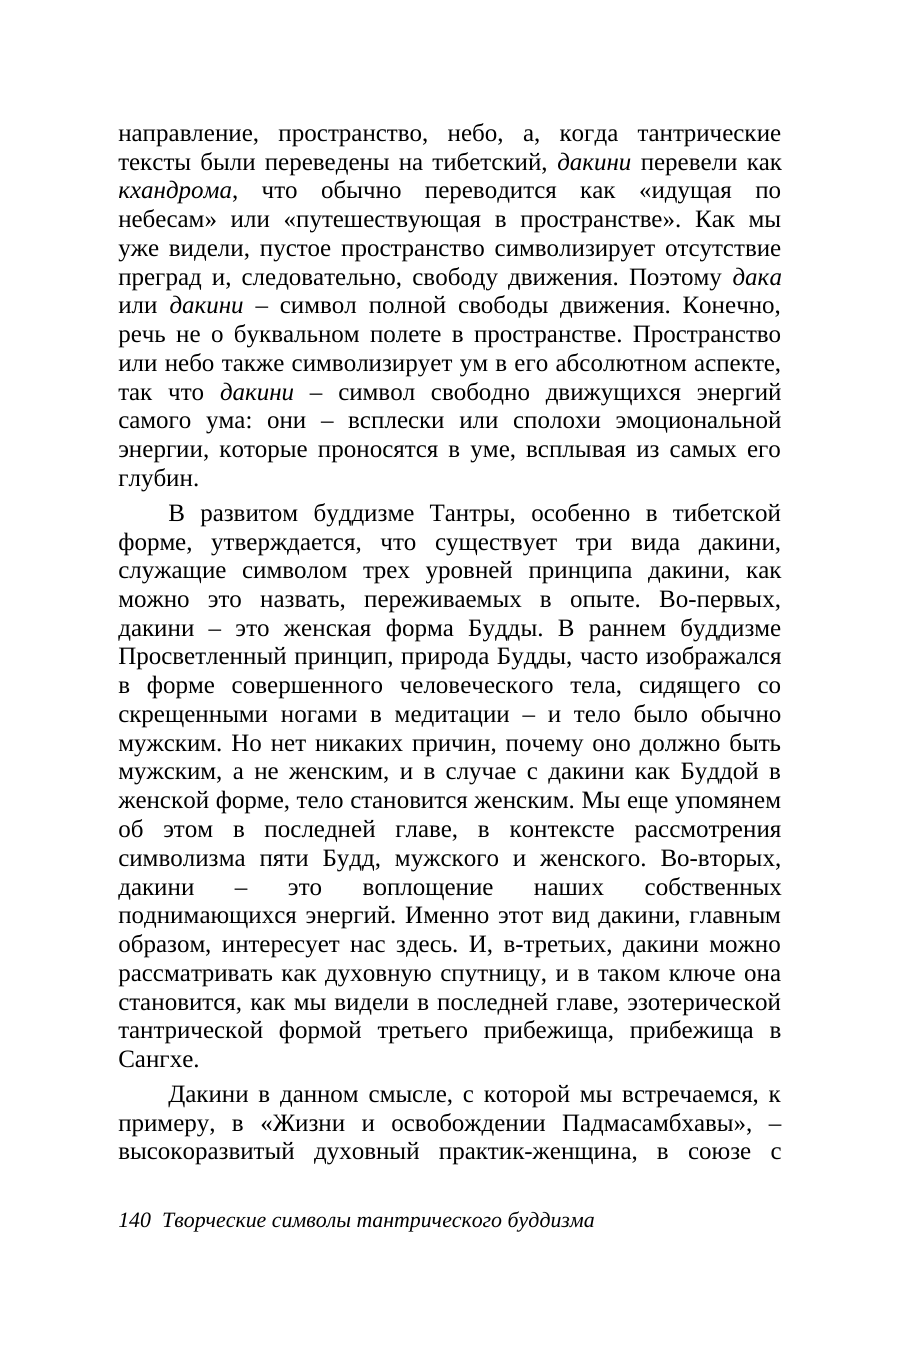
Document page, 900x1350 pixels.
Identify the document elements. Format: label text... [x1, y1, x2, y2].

text В развитом буддизме Тантры, особенно в тибетской форме, утверждается, что существует три вида дакини, служащие символом трех уровней принципа дакини, как можно это назвать, переживаемых в опыте. Во-первых, дакини – это женская форма Будды. В раннем буддизме Просветленный принцип, природа Будды, часто изображался в форме совершенного человеческого тела, сидящего со скрещенными ногами в медитации – и тело было обычно мужским. Но нет никаких причин, почему оно должно быть мужским, а не женским, и в случае с дакини как Буддой в женской форме, тело становится женским. Мы еще упомянем об этом в последней главе, в контексте рассмотрения символизма пяти Будд, мужского и женского. Во-вторых, дакини – это воплощение наших собственных поднимающихся энергий. Именно этот вид дакини, главным образом, интересует нас здесь. И, в-третьих, дакини можно рассматривать как духовную спутницу, и в таком ключе она становится, как мы видели в последней главе, эзотерической тантрической формой третьего прибежища, прибежища в Сангхе. [118, 498, 782, 1073]
text Дакини в данном смысле, с которой мы встречаемся, к примеру, в «Жизни и освобождении Падмасамбхавы», – высокоразвитый духовный практик-женщина, в союзе с [118, 1079, 782, 1165]
text направление, пространство, небо, а, когда тантрические тексты были переведены на тибетский, дакини перевели как кхандрома, что обычно переводится как «идущая по небесам» или «путешествующая в пространстве». Как мы уже видели, пустое пространство символизирует отсутствие преград и, следовательно, свободу движения. Поэтому дака или дакини – символ полной свободы движения. Конечно, речь не о буквальном полете в пространстве. Пространство или небо также символизирует ум в его абсолютном аспекте, так что дакини – символ свободно движущихся энергий самого ума: они – всплески или сполохи эмоциональной энергии, которые проносятся в уме, всплывая из самых его глубин. [118, 118, 782, 492]
